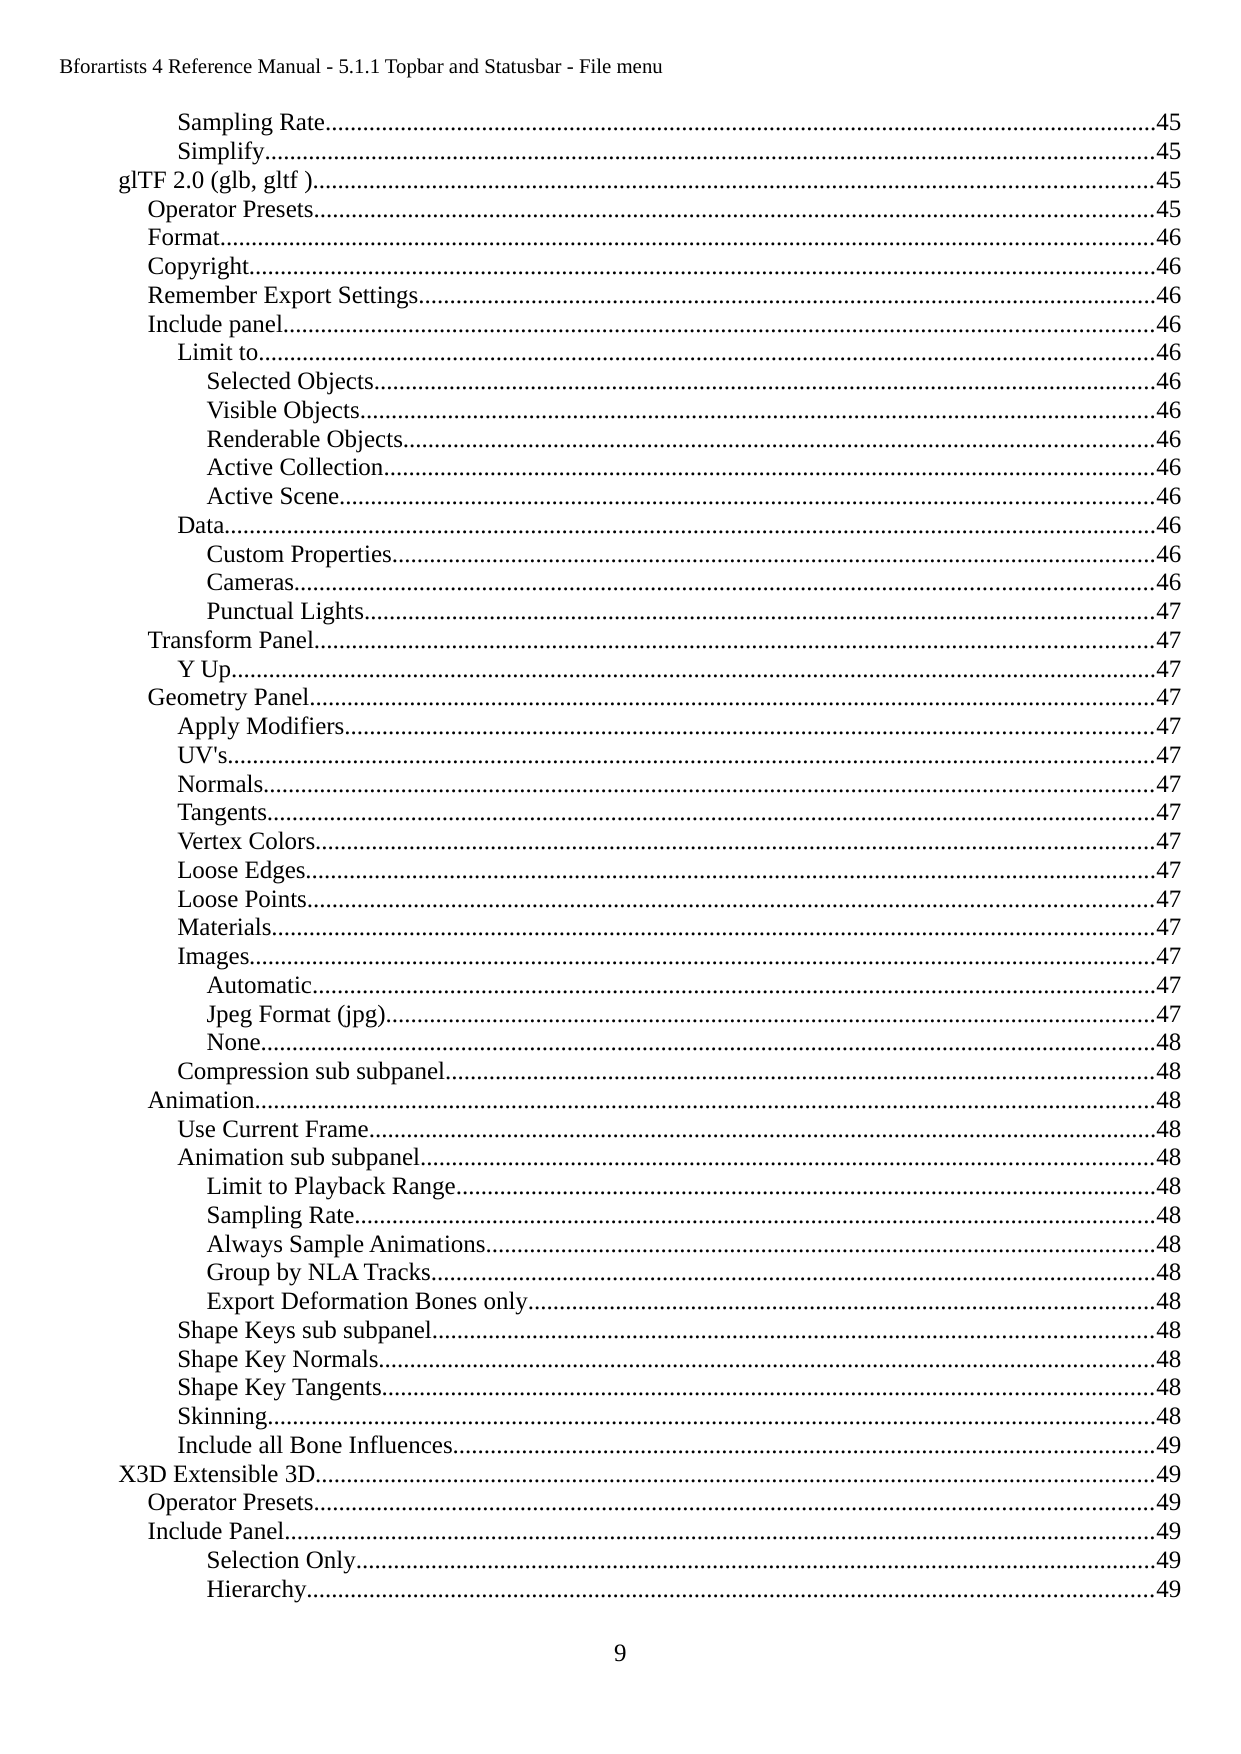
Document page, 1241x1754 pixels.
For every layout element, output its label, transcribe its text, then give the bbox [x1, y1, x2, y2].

text Sampling Rate 45 [177, 107, 1181, 136]
text Remember Export Settings 46 [147, 280, 1181, 309]
text Compression sub subpanel 48 [177, 1056, 1181, 1085]
text glTF 2.0 (glb, gltf ) 45 [118, 165, 1181, 194]
text Active Scene 46 [206, 481, 1181, 510]
text Animation 48 [147, 1085, 1181, 1114]
text Apply Modifiers 47 [177, 711, 1181, 740]
text Sampling Rate 48 [206, 1200, 1181, 1229]
text Loose Points 47 [177, 884, 1181, 912]
text Loose Edges 47 [177, 855, 1181, 884]
text Limit to 46 [177, 337, 1181, 366]
text Visible Objects 46 [206, 395, 1181, 424]
text Jpeg Format (jpg) 47 [206, 999, 1181, 1027]
text Group by NLA Tracks 48 [206, 1257, 1181, 1286]
text Custom Properties 46 [206, 539, 1181, 567]
text Geometry Panel 47 [147, 682, 1181, 711]
text Always Sample Animations 48 [206, 1229, 1181, 1257]
text Include panel 46 [147, 309, 1181, 337]
text None 48 [206, 1027, 1181, 1056]
text Simplify 45 [177, 136, 1181, 165]
text Copyright 46 [147, 251, 1181, 280]
text Data 46 [177, 510, 1181, 539]
text Use Current Frame 48 [177, 1114, 1181, 1142]
text Include all Bone Influences 49 [177, 1430, 1181, 1459]
text Shape Key Tangents 48 [177, 1372, 1181, 1401]
text Cameras 46 [206, 567, 1181, 596]
text Limit to Playback Range 48 [206, 1171, 1181, 1200]
text Operator Presets 49 [147, 1487, 1181, 1516]
text Animation sub subpanel 48 [177, 1142, 1181, 1171]
text Tangents 47 [177, 797, 1181, 826]
text Shape Keys sub subpanel 48 [177, 1315, 1181, 1344]
text Automatic 47 [206, 970, 1181, 999]
text Renderable Objects 46 [206, 424, 1181, 452]
text Export Deformation Bones only 48 [206, 1286, 1181, 1315]
text Shape Key Normals 48 [177, 1344, 1181, 1372]
text UV's 47 [177, 740, 1181, 769]
text Active Collection 46 [206, 452, 1181, 481]
text Transform Panel 47 [147, 625, 1181, 654]
text X3D Extensible 3D 49 [118, 1459, 1181, 1487]
text Normals 47 [177, 769, 1181, 797]
text Punctual Lights 47 [206, 596, 1181, 625]
text Selected Objects 46 [206, 366, 1181, 395]
text Include Panel 49 [147, 1516, 1181, 1545]
text Operator Presets 45 [147, 194, 1181, 222]
text Images 47 [177, 941, 1181, 970]
text Format 46 [147, 222, 1181, 251]
text Skinning 48 [177, 1401, 1181, 1430]
text Selection Only 49 [206, 1545, 1181, 1574]
text Materials 47 [177, 912, 1181, 941]
text Y Up 47 [177, 654, 1181, 682]
text Vertex Colors 47 [177, 826, 1181, 855]
text Hierarchy 49 [206, 1574, 1181, 1602]
